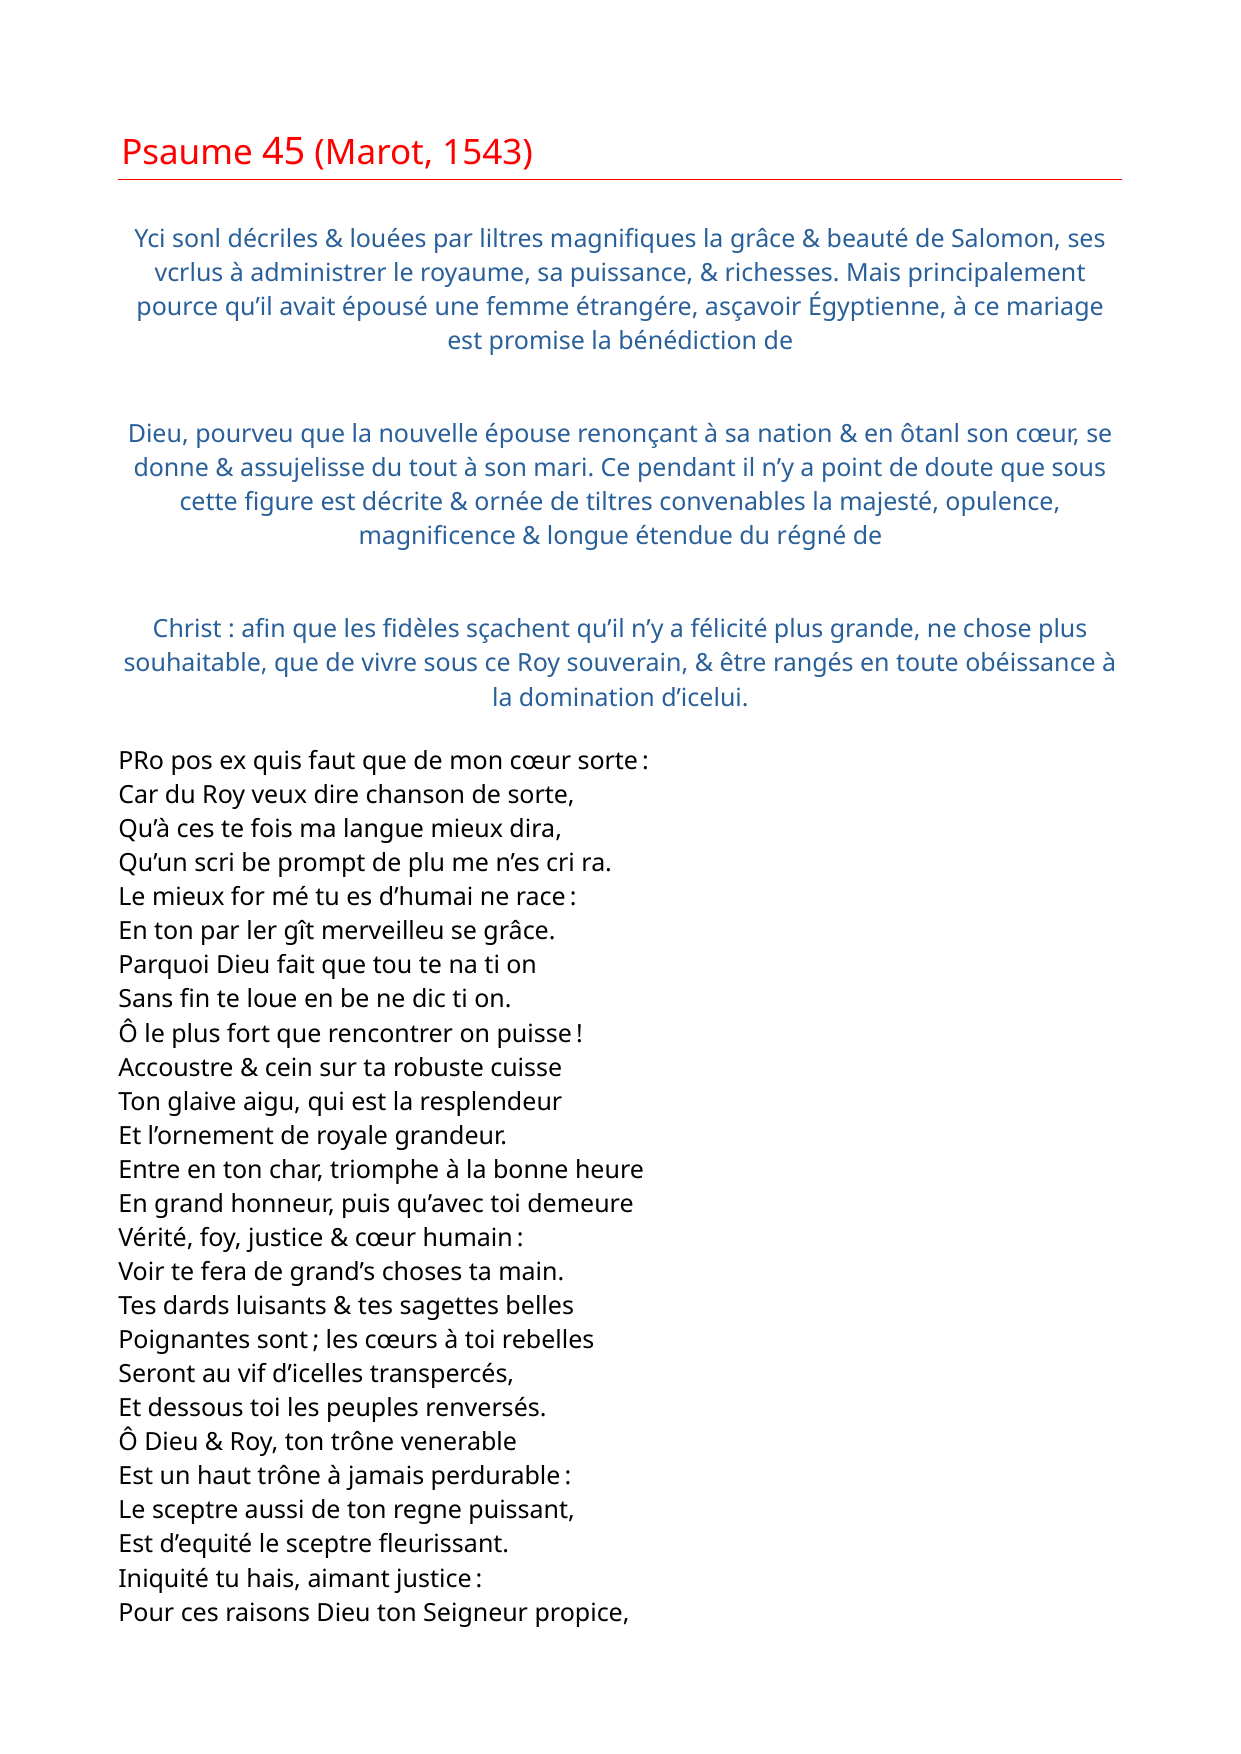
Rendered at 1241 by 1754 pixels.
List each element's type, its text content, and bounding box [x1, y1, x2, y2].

text Pour ces raisons Dieu ton Seigneur propice, [118, 1594, 1122, 1628]
text Tes dards luisants & tes sagettes belles [118, 1288, 1122, 1322]
text PRo pos ex quis faut que de mon cœur sorte : [118, 743, 1122, 777]
text Seront au vif d’icelles transpercés, [118, 1356, 1122, 1390]
text Est d’equité le sceptre fleurissant. [118, 1526, 1122, 1560]
text Et l’ornement de royale grandeur. [118, 1117, 1122, 1151]
text Le sceptre aussi de ton regne puissant, [118, 1492, 1122, 1526]
text Parquoi Dieu fait que tou te na ti on [118, 947, 1122, 981]
text Entre en ton char, triomphe à la bonne heure [118, 1151, 1122, 1186]
text Et dessous toi les peuples renversés. [118, 1390, 1122, 1424]
text Car du Roy veux dire chanson de sorte, [118, 777, 1122, 811]
text Yci sonl décriles & louées par liltres magnifiques la grâce & beauté de Salomon, ses vcrlus à administrer le royaume, sa puissance, & richesses. Mais principalement pource qu’il avait épousé une femme étrangére, asçavoir Égyptienne, à ce mariage est promise la bénédiction de [118, 221, 1122, 357]
text Voir te fera de grand’s choses ta main. [118, 1254, 1122, 1288]
text Qu’à ces te fois ma langue mieux dira, [118, 811, 1122, 845]
text Le mieux for mé tu es d’humai ne race : [118, 879, 1122, 913]
text Ô Dieu & Roy, ton trône venerable [118, 1424, 1122, 1458]
text Est un haut trône à jamais perdurable : [118, 1458, 1122, 1492]
text Christ : afin que les fidèles sçachent qu’il n’y a félicité plus grande, ne chose plus souhaitable, que de vivre sous ce Roy souverain, & être rangés en toute obéissance à la domination d’icelui. [118, 611, 1122, 713]
text Qu’un scri be prompt de plu me n’es cri ra. [118, 845, 1122, 879]
text Ton glaive aigu, qui est la resplendeur [118, 1083, 1122, 1117]
text Dieu, pourveu que la nouvelle épouse renonçant à sa nation & en ôtanl son cœur, se donne & assujelisse du tout à son mari. Ce pendant il n’y a point de doute que sous cette figure est décrite & ornée de tiltres convenables la majesté, opulence, magnificence & longue étendue du régné de [118, 416, 1122, 552]
text Ô le plus fort que rencontrer on puisse ! [118, 1015, 1122, 1049]
text En grand honneur, puis qu’avec toi demeure [118, 1186, 1122, 1219]
text Sans fin te loue en be ne dic ti on. [118, 981, 1122, 1015]
subtitle Psaume 45 (Marot, 1543) [118, 121, 1122, 179]
text Vérité, foy, justice & cœur humain : [118, 1219, 1122, 1254]
text En ton par ler gît merveilleu se grâce. [118, 913, 1122, 947]
text Accoustre & cein sur ta robuste cuisse [118, 1049, 1122, 1083]
text Iniquité tu hais, aimant justice : [118, 1560, 1122, 1594]
text Poignantes sont ; les cœurs à toi rebelles [118, 1322, 1122, 1356]
